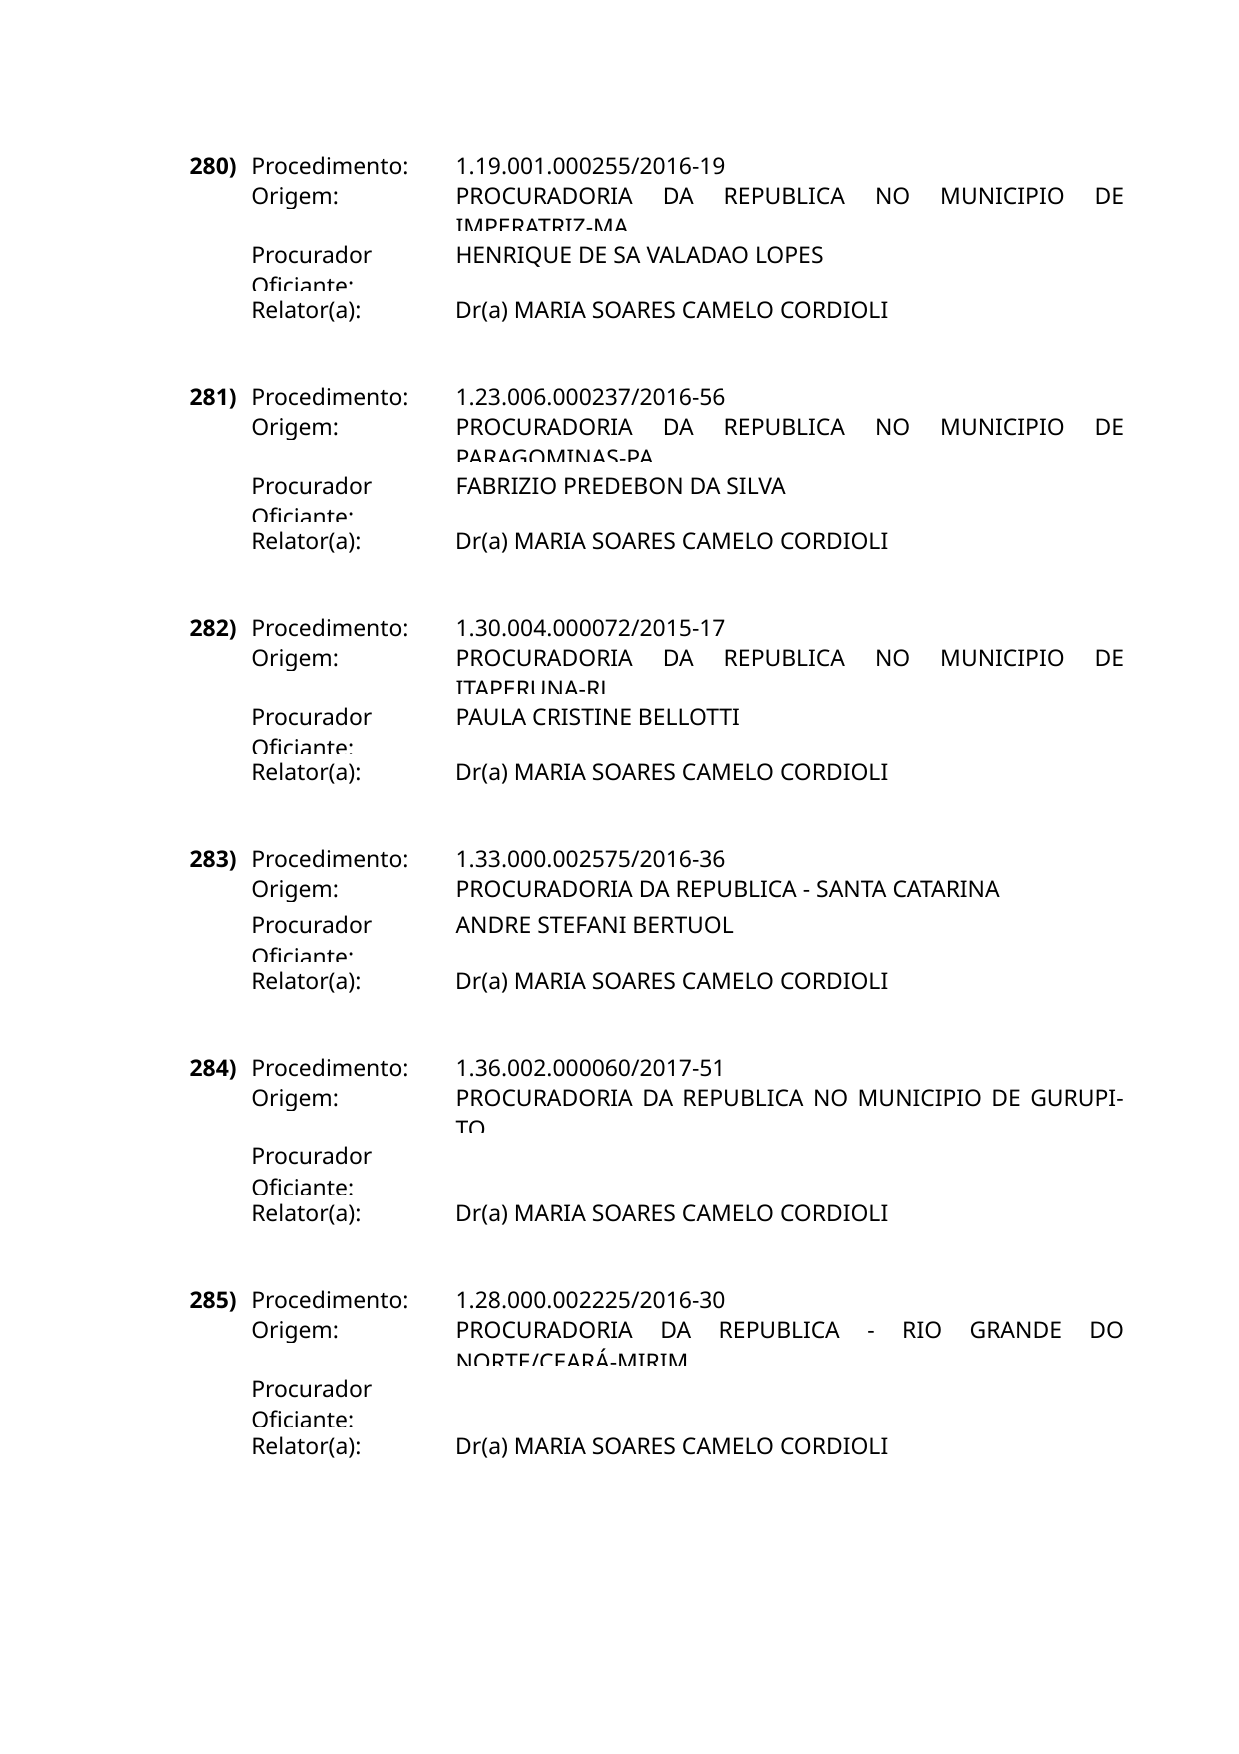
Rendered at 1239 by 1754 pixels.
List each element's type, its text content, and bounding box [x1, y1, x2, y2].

table_cell [1125, 1052, 1239, 1080]
table_cell PAULA CRISTINE BELLOTTI [455, 701, 1124, 752]
table_header Relator(a): [251, 756, 455, 785]
table_cell Procedimento: [251, 843, 455, 872]
table_cell [0, 1343, 189, 1365]
table_cell Origem: [251, 411, 455, 439]
table_cell [1125, 843, 1239, 872]
table_cell [0, 525, 189, 555]
table_header [455, 0, 1124, 150]
table_cell [1125, 965, 1239, 995]
table_cell [1125, 470, 1239, 521]
table_cell [251, 1110, 455, 1133]
table_cell [0, 555, 189, 612]
table_cell [0, 1314, 189, 1343]
table_cell [189, 1365, 251, 1373]
table_header Dr(a) MARIA SOARES CAMELO CORDIOLI [455, 1197, 1122, 1226]
table_cell [189, 995, 251, 1052]
table_cell [0, 965, 189, 995]
table_cell [0, 381, 189, 409]
table_header [1125, 0, 1239, 150]
table_cell PROCURADORIA DA REPUBLICA - RIO GRANDE DO NORTE/CEARÁ-MIRIM [455, 1314, 1124, 1365]
table_cell [1125, 1110, 1239, 1133]
table_header Relator(a): [251, 294, 455, 323]
table_cell [0, 462, 189, 469]
table_cell Procurador Oficiante: [251, 701, 455, 753]
table_cell [1125, 995, 1239, 1052]
table_cell [1125, 1082, 1239, 1110]
table_cell [1125, 294, 1239, 324]
table_cell [1125, 555, 1239, 612]
table_cell Procedimento: [251, 1052, 455, 1080]
table_cell [455, 693, 1124, 701]
table_cell [0, 1140, 189, 1194]
table_cell [0, 294, 189, 324]
table_cell [0, 239, 189, 289]
table_cell Procurador Oficiante: [251, 239, 455, 291]
table_cell [251, 902, 455, 909]
table_cell [0, 150, 189, 178]
table_cell [251, 693, 455, 701]
table_cell [189, 1373, 251, 1427]
table_cell [0, 1197, 189, 1227]
table_cell FABRIZIO PREDEBON DA SILVA [455, 470, 1124, 521]
table_cell [1125, 701, 1239, 752]
table_cell [0, 470, 189, 521]
table_cell [1125, 1227, 1239, 1284]
table_cell 1.19.001.000255/2016-19 [455, 150, 1124, 178]
table_cell [0, 843, 189, 872]
table_cell [189, 1227, 251, 1284]
table_cell [0, 786, 189, 843]
table_cell [455, 902, 1124, 909]
table_cell [189, 525, 251, 555]
table_cell [189, 462, 251, 469]
table_header Relator(a): [251, 1197, 455, 1226]
table_cell [1125, 671, 1239, 693]
table_cell 1.28.000.002225/2016-30 [455, 1284, 1124, 1313]
table_cell [189, 642, 251, 671]
table_cell [251, 231, 455, 238]
table_cell [251, 462, 455, 469]
table_cell Procedimento: [251, 150, 455, 178]
table_cell [1125, 180, 1239, 208]
table_cell Procurador Oficiante: [251, 1140, 455, 1194]
table_cell [1125, 209, 1239, 231]
table_cell [1125, 1133, 1239, 1140]
table_cell [455, 1373, 1124, 1427]
table_cell [1125, 239, 1239, 289]
table_cell [0, 1082, 189, 1110]
table_cell [189, 1082, 251, 1110]
table_cell Origem: [251, 1314, 455, 1343]
table_cell Procedimento: [251, 612, 455, 641]
table_cell [189, 294, 251, 324]
table_cell [189, 1197, 251, 1227]
table_cell [455, 231, 1124, 238]
table_cell [1125, 1373, 1239, 1427]
table_cell [251, 555, 455, 612]
table_cell Origem: [251, 1082, 455, 1110]
table_header Dr(a) MARIA SOARES CAMELO CORDIOLI [455, 756, 1122, 785]
table_cell Procedimento: [251, 1284, 455, 1313]
table_cell [0, 873, 189, 902]
table_cell [0, 995, 189, 1052]
table_cell [0, 1373, 189, 1427]
table_header [0, 0, 189, 150]
table_cell [251, 671, 455, 693]
table_cell [189, 1110, 251, 1133]
table_header Dr(a) MARIA SOARES CAMELO CORDIOLI [455, 1430, 1122, 1458]
table_cell Procurador Oficiante: [251, 470, 455, 522]
table_cell [1125, 756, 1239, 786]
table_cell [189, 1133, 251, 1140]
table_header Relator(a): [251, 965, 455, 993]
table_cell [0, 1365, 189, 1373]
table_cell [189, 786, 251, 843]
table_cell PROCURADORIA DA REPUBLICA - SANTA CATARINA [455, 873, 1124, 902]
table_cell [189, 965, 251, 995]
table_cell [0, 671, 189, 693]
table_cell [0, 1284, 189, 1313]
table_cell [189, 324, 251, 381]
table_cell [0, 701, 189, 752]
table_cell 1.30.004.000072/2015-17 [455, 612, 1124, 641]
table_cell [455, 462, 1124, 469]
table_header Dr(a) MARIA SOARES CAMELO CORDIOLI [455, 965, 1122, 993]
table_cell PROCURADORIA DA REPUBLICA NO MUNICIPIO DE PARAGOMINAS-PA [455, 411, 1124, 462]
table_cell [1125, 440, 1239, 462]
table_cell [1125, 1140, 1239, 1194]
table_cell 285) [189, 1284, 251, 1313]
table_cell 282) [189, 612, 251, 641]
table_cell [251, 324, 455, 381]
table_cell [1125, 873, 1239, 902]
table_cell [0, 1133, 189, 1140]
table_cell [1125, 1343, 1239, 1365]
table_header [189, 0, 251, 150]
table_cell [189, 239, 251, 289]
table_cell [0, 1227, 189, 1284]
table_cell [1125, 1284, 1239, 1313]
table_cell [1125, 786, 1239, 843]
table_cell [455, 1227, 1124, 1284]
table_cell 280) [189, 150, 251, 178]
table_cell [189, 671, 251, 693]
table_cell [0, 756, 189, 786]
table_cell 1.36.002.000060/2017-51 [455, 1052, 1124, 1080]
table_cell [1125, 612, 1239, 641]
table_cell [1125, 381, 1239, 409]
table_header Dr(a) MARIA SOARES CAMELO CORDIOLI [455, 294, 1122, 323]
table_cell [0, 440, 189, 462]
table_cell [189, 411, 251, 439]
table_cell [251, 1343, 455, 1365]
table_header Relator(a): [251, 525, 455, 554]
table_cell [189, 440, 251, 462]
table_cell [189, 555, 251, 612]
table_cell 284) [189, 1052, 251, 1080]
table_cell Procurador Oficiante: [251, 909, 455, 962]
table_cell [251, 786, 455, 843]
table_cell [455, 995, 1124, 1052]
table_cell [1125, 1314, 1239, 1343]
table_cell [251, 209, 455, 231]
table_cell Origem: [251, 873, 455, 902]
table_cell 281) [189, 381, 251, 409]
table_cell [251, 440, 455, 462]
table_cell [0, 180, 189, 208]
table_cell [1125, 1365, 1239, 1373]
table_cell [1125, 1197, 1239, 1227]
table_cell [455, 324, 1124, 381]
table_cell [0, 1110, 189, 1133]
table_cell [0, 693, 189, 701]
table_cell [189, 470, 251, 521]
table_cell Origem: [251, 642, 455, 671]
table_cell [189, 231, 251, 238]
table_header Relator(a): [251, 1430, 455, 1458]
table_cell Origem: [251, 180, 455, 208]
table_cell Procedimento: [251, 381, 455, 409]
table_cell [251, 995, 455, 1052]
table_cell ANDRE STEFANI BERTUOL [455, 909, 1124, 960]
table_cell [1125, 411, 1239, 439]
table_cell [189, 902, 251, 909]
table_cell [251, 1133, 455, 1140]
table_cell [1125, 525, 1239, 555]
table_cell 283) [189, 843, 251, 872]
table_cell [189, 873, 251, 902]
table_cell [0, 612, 189, 641]
table_cell [189, 701, 251, 752]
table_cell [455, 786, 1124, 843]
table_cell [189, 756, 251, 786]
table_cell [0, 324, 189, 381]
table_cell [1125, 1430, 1239, 1460]
table_cell [0, 411, 189, 439]
table_header [251, 0, 455, 150]
table_cell HENRIQUE DE SA VALADAO LOPES [455, 239, 1124, 289]
table_cell PROCURADORIA DA REPUBLICA NO MUNICIPIO DE IMPERATRIZ-MA [455, 180, 1124, 231]
table_cell [189, 1314, 251, 1343]
table_cell PROCURADORIA DA REPUBLICA NO MUNICIPIO DE ITAPERUNA-RJ [455, 642, 1124, 693]
table_cell [189, 1430, 251, 1460]
table_cell [455, 1365, 1124, 1373]
table_cell [1125, 462, 1239, 469]
table_cell [0, 209, 189, 231]
table_header Dr(a) MARIA SOARES CAMELO CORDIOLI [455, 525, 1122, 554]
table_cell [0, 231, 189, 238]
table_cell [0, 909, 189, 960]
table_cell [1125, 231, 1239, 238]
table_cell [0, 902, 189, 909]
table_cell [0, 1052, 189, 1080]
table_cell [1125, 909, 1239, 960]
table_cell [1125, 693, 1239, 701]
table_cell [189, 209, 251, 231]
table_cell 1.33.000.002575/2016-36 [455, 843, 1124, 872]
table_cell [1125, 150, 1239, 178]
table_cell [251, 1227, 455, 1284]
table_cell [455, 1133, 1124, 1140]
table_cell Procurador Oficiante: [251, 1373, 455, 1427]
table_cell [189, 180, 251, 208]
table_cell [0, 642, 189, 671]
table_cell [1125, 902, 1239, 909]
table_cell [251, 1365, 455, 1373]
table_cell [455, 555, 1124, 612]
table_cell [0, 1430, 189, 1460]
table_cell PROCURADORIA DA REPUBLICA NO MUNICIPIO DE GURUPI-TO [455, 1082, 1124, 1133]
table_cell [189, 693, 251, 701]
table_cell [189, 1343, 251, 1365]
table_cell [189, 1140, 251, 1194]
table_cell [1125, 324, 1239, 381]
table_cell [1125, 642, 1239, 671]
table_cell 1.23.006.000237/2016-56 [455, 381, 1124, 409]
table_cell [189, 909, 251, 960]
table_cell [455, 1140, 1124, 1194]
